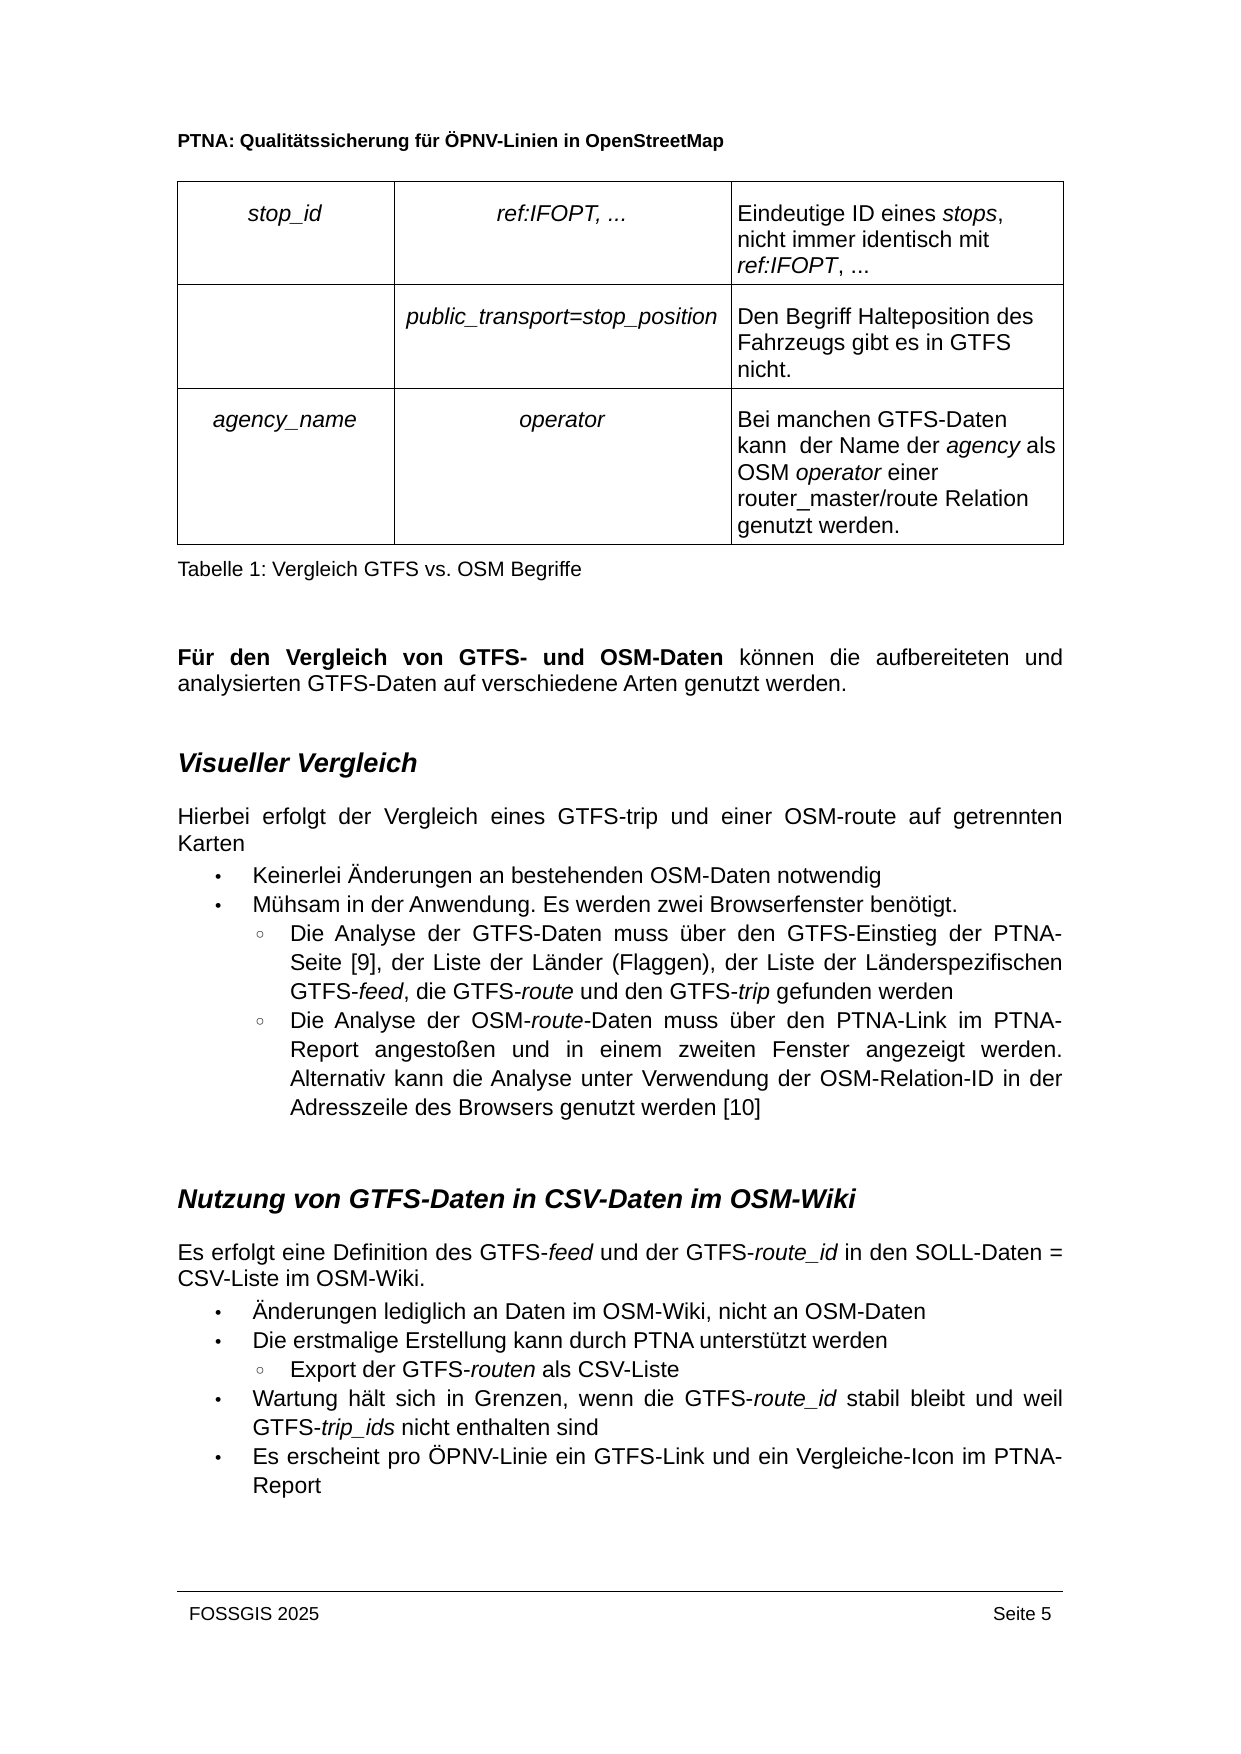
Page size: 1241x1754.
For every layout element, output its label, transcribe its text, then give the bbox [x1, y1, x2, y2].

subtitle Es erfolgt eine Definition des GTFS-feed und der GTFS-route_id in den SOLL-Daten = CSV-Liste im OSM-Wiki. [177, 1239, 1063, 1292]
table_cell [178, 285, 394, 388]
subtitle Nutzung von GTFS-Daten in CSV-Daten im OSM-Wiki [177, 1183, 1063, 1214]
list Mühsam in der Anwendung. Es werden zwei Browserfenster benötigt. [215, 891, 1063, 917]
text Für den Vergleich von GTFS- und OSM-Daten können die aufbereiteten und analysierten GTFS-Daten auf verschiedene Arten genutzt werden. [177, 643, 1063, 696]
list Änderungen lediglich an Daten im OSM-Wiki, nicht an OSM-Daten [215, 1298, 1063, 1324]
text Tabelle 1: Vergleich GTFS vs. OSM Begriffe [177, 557, 1063, 581]
table_cell Eindeutige ID eines stops, nicht immer identisch mit ref:IFOPT, ... [732, 182, 1063, 284]
list Export der GTFS-routen als CSV-Liste [252, 1356, 1063, 1382]
table_cell public_transport=stop_position [395, 285, 731, 388]
subtitle Visueller Vergleich [177, 747, 1063, 778]
list Wartung hält sich in Grenzen, wenn die GTFS-route_id stabil bleibt und weil GTFS-trip_ids nicht enthalten sind [215, 1385, 1063, 1440]
list Es erscheint pro ÖPNV-Linie ein GTFS-Link und ein Vergleiche-Icon im PTNA-Report [215, 1443, 1063, 1498]
table_cell ref:IFOPT, ... [395, 182, 731, 284]
subtitle Hierbei erfolgt der Vergleich eines GTFS-trip und einer OSM-route auf getrennten Karten [177, 803, 1063, 856]
list Die Analyse der GTFS-Daten muss über den GTFS-Einstieg der PTNA-Seite [9], der Liste der Länder (Flaggen), der Liste der Länderspezifischen GTFS-feed, die GTFS-route und den GTFS-trip gefunden werden [252, 920, 1063, 1004]
table_cell stop_id [178, 182, 394, 284]
list Keinerlei Änderungen an bestehenden OSM-Daten notwendig [215, 862, 1063, 888]
table_cell agency_name [178, 389, 394, 544]
table_cell operator [395, 389, 731, 544]
list Die Analyse der OSM-route-Daten muss über den PTNA-Link im PTNA-Report angestoßen und in einem zweiten Fenster angezeigt werden. Alternativ kann die Analyse unter Verwendung der OSM-Relation-ID in der Adresszeile des Browsers genutzt werden [10] [252, 1007, 1063, 1120]
table_cell Den Begriff Halteposition des Fahrzeugs gibt es in GTFS nicht. [732, 285, 1063, 388]
list Die erstmalige Erstellung kann durch PTNA unterstützt werden [215, 1327, 1063, 1353]
table_cell Bei manchen GTFS-Daten kann der Name der agency als OSM operator einer router_master/route Relation genutzt werden. [732, 389, 1063, 544]
